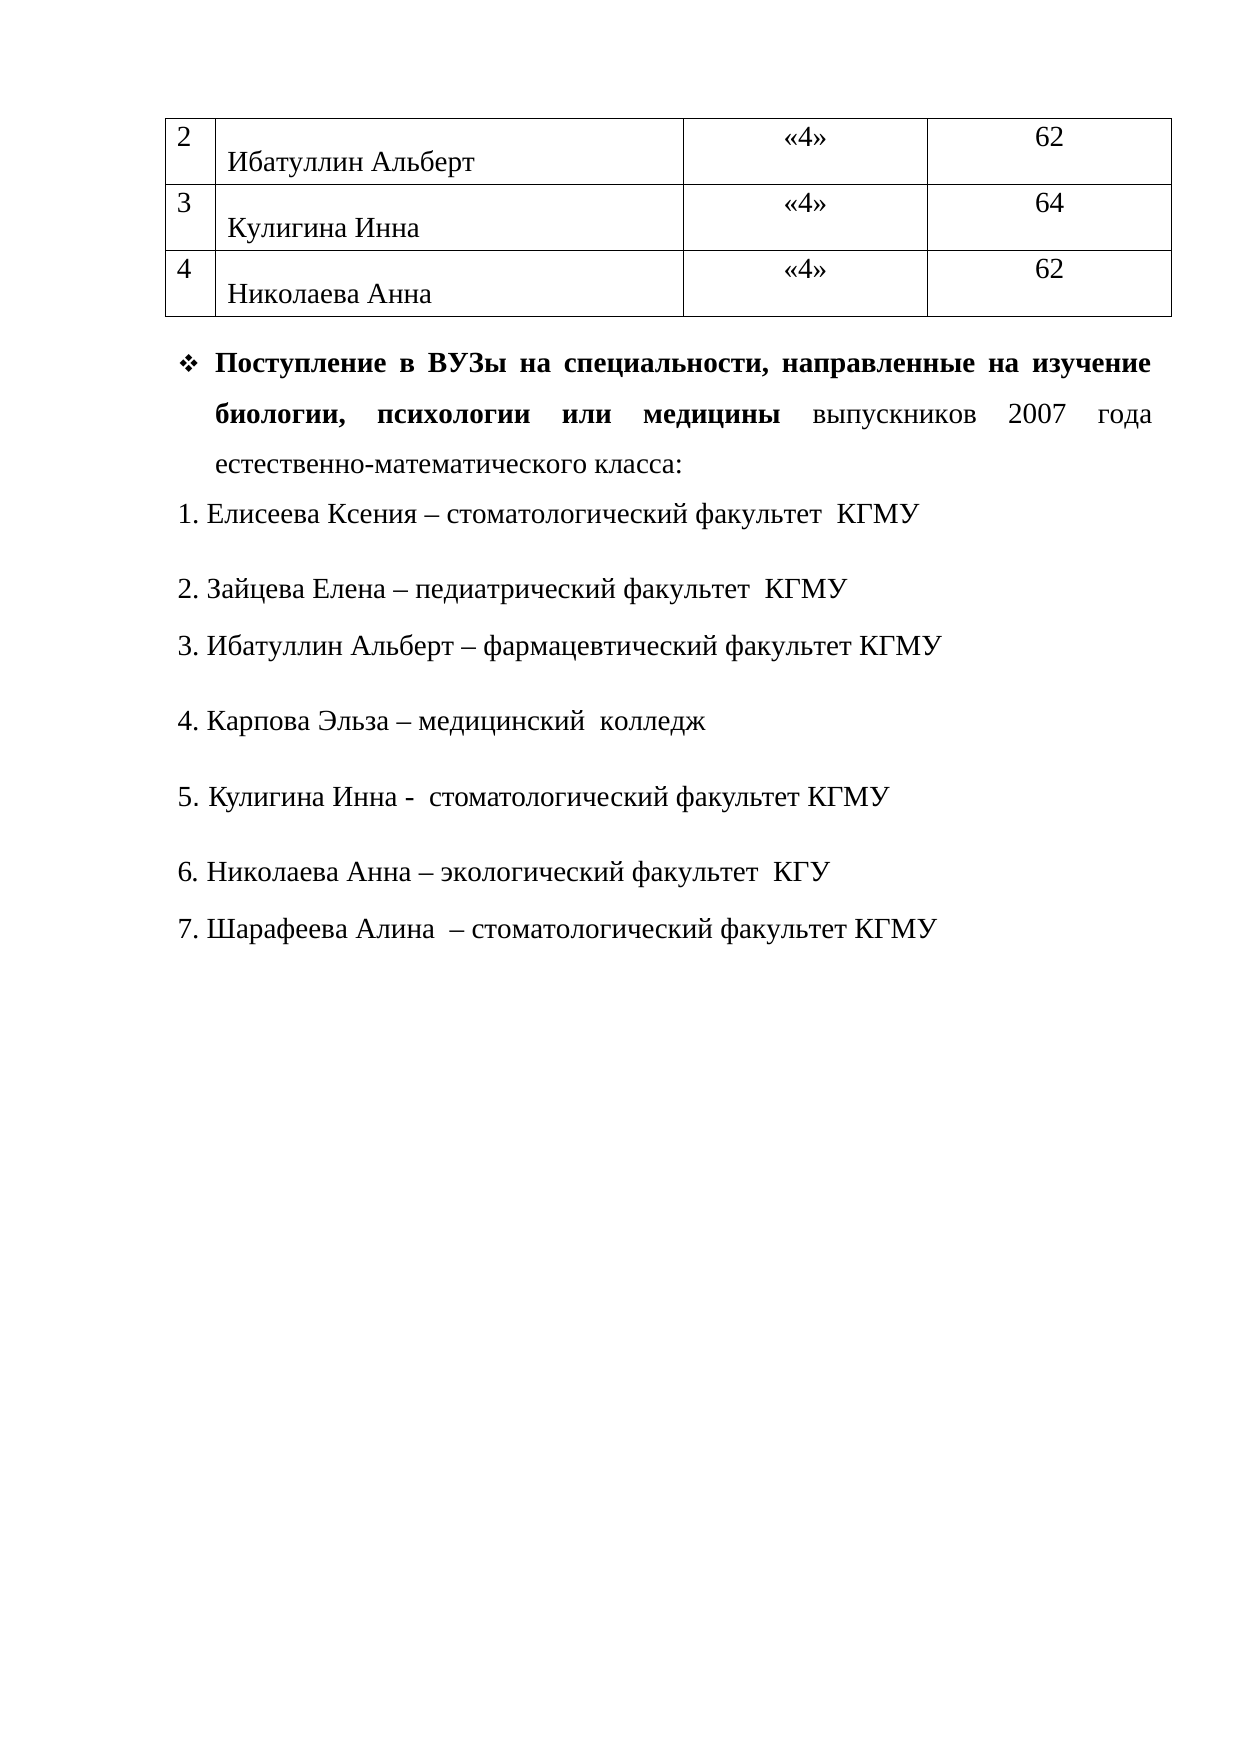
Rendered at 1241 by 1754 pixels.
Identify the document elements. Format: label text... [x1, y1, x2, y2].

table_cell 62 [928, 251, 1171, 316]
table_cell «4» [684, 119, 927, 184]
table_cell «4» [684, 185, 927, 250]
subtitle 6. Николаева Анна – экологический факультет КГУ [177, 854, 1152, 888]
table_cell 3 [166, 185, 215, 250]
table_cell 4 [166, 251, 215, 316]
table_cell Ибатуллин Альберт [216, 119, 683, 184]
table_cell «4» [684, 251, 927, 316]
subtitle 4. Карпова Эльза – медицинский колледж [177, 703, 1152, 737]
table_cell Николаева Анна [216, 251, 683, 316]
subtitle 7. Шарафеева Алина – стоматологический факультет КГМУ [177, 911, 1152, 944]
list Поступление в ВУЗы на специальности, направленные на изучение биологии, психологии или медицины выпускников 2007 года естественно-математического класса: [177, 345, 1152, 479]
subtitle 5. Кулигина Инна - стоматологический факультет КГМУ [177, 779, 1152, 812]
table_cell 2 [166, 119, 215, 184]
subtitle 2. Зайцева Елена – педиатрический факультет КГМУ [177, 572, 1152, 605]
table_cell Кулигина Инна [216, 185, 683, 250]
text 3. Ибатуллин Альберт – фармацевтический факультет КГМУ [177, 628, 1152, 662]
table_cell 64 [928, 185, 1171, 250]
table_cell 62 [928, 119, 1171, 184]
text 1. Елисеева Ксения – стоматологический факультет КГМУ [177, 496, 1152, 530]
